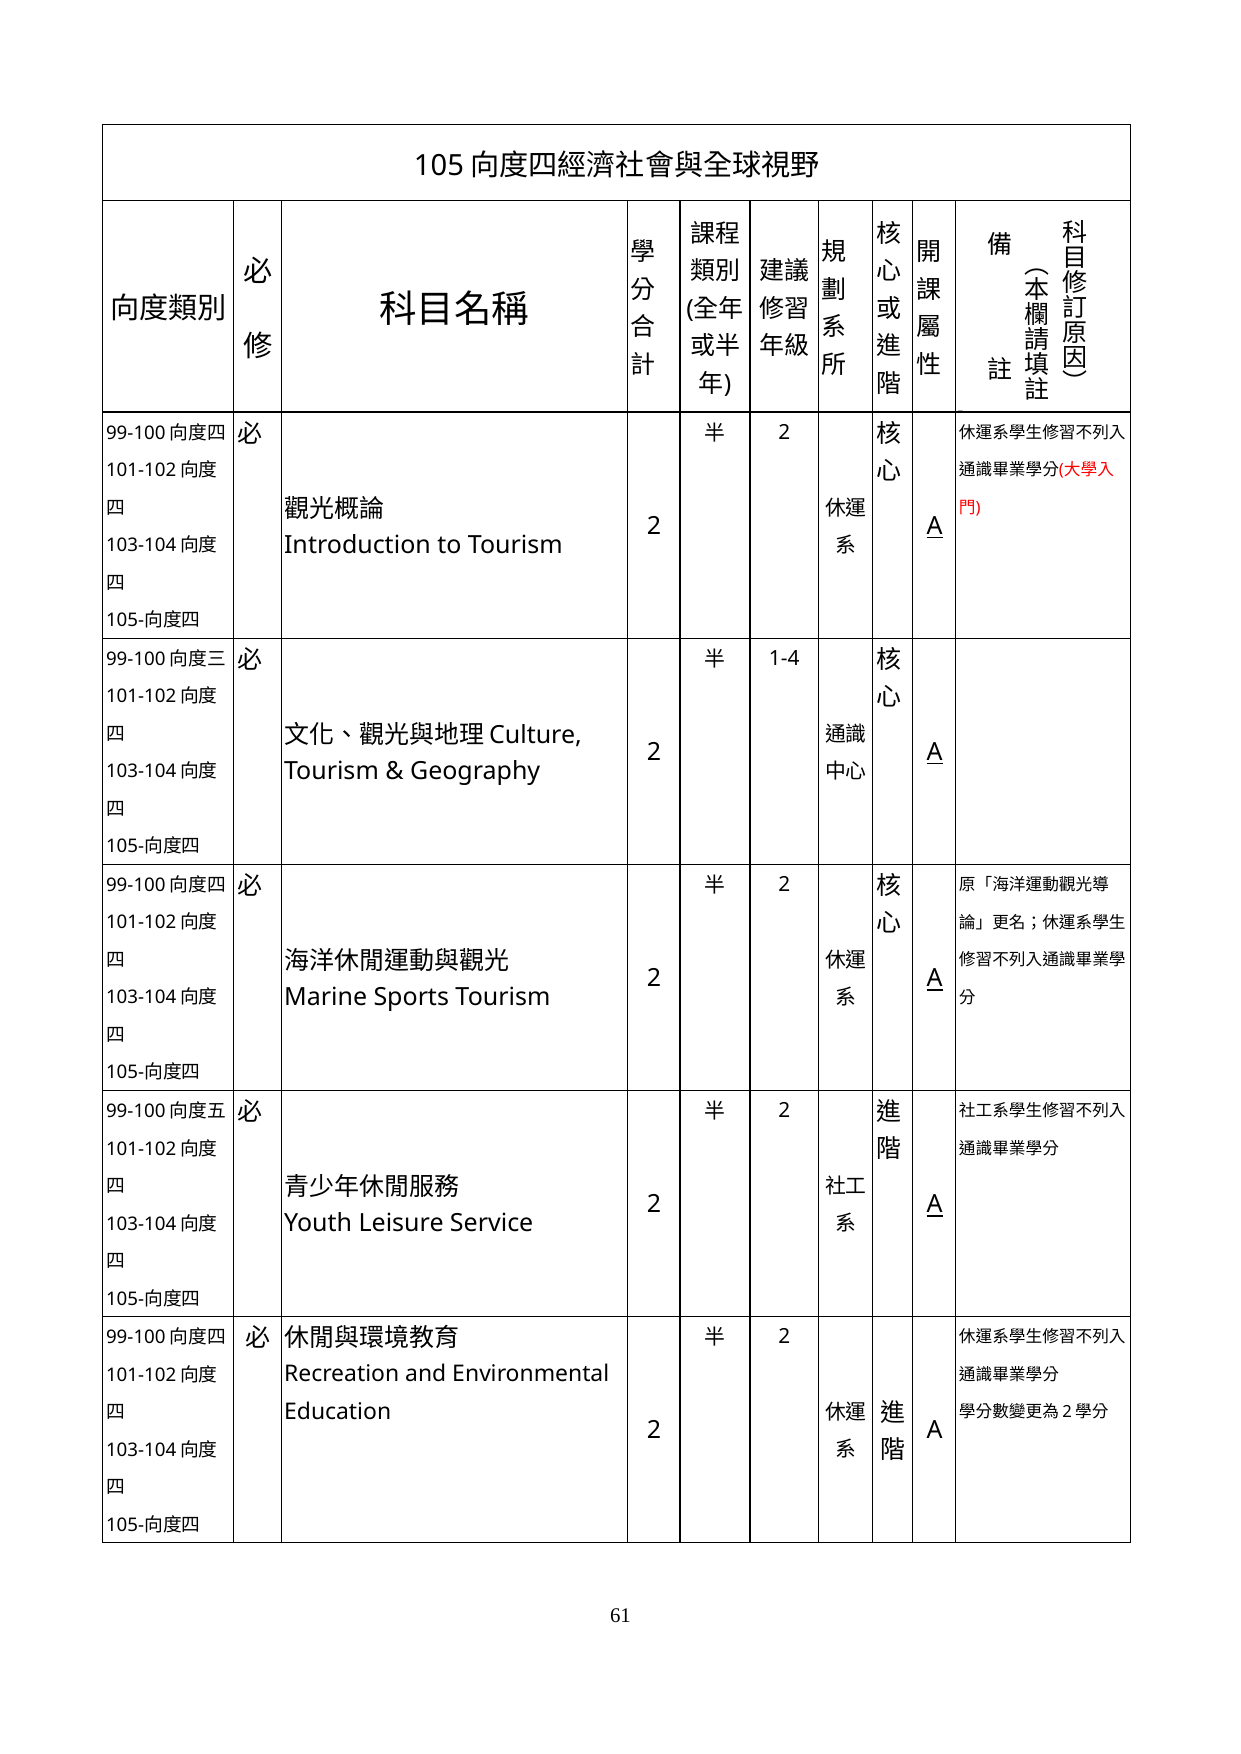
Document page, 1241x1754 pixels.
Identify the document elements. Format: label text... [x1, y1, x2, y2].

table_cell 休運系學生修習不列入通識畢業學分(大學入門) [956, 413, 1130, 637]
table_cell 休閒與環境教育 Recreation and Environmental Education [282, 1317, 627, 1542]
table_cell 核心 [873, 865, 912, 1089]
table_cell 課程類別(全年或半年) [681, 201, 749, 411]
table_cell 進階 [873, 1091, 912, 1316]
table_cell 核心或進階 [873, 201, 912, 411]
table_cell [956, 639, 1130, 863]
table_cell 半 [681, 1091, 749, 1316]
table_cell 99-100向度四 101-102向度四 103-104向度四 105-向度四 [103, 413, 233, 637]
table_cell 休運系 [819, 865, 872, 1089]
table_cell 社工系學生修習不列入通識畢業學分 [956, 1091, 1130, 1316]
table_cell 必 [234, 865, 281, 1089]
table_cell 文化、觀光與地理Culture, Tourism & Geography [282, 639, 627, 863]
table_cell 通識中心 [819, 639, 872, 863]
table_cell 開課屬性 [913, 201, 955, 411]
table_cell 休運系學生修習不列入通識畢業學分 學分數變更為2學分 [956, 1317, 1130, 1542]
table_cell 2 [628, 413, 679, 637]
table_cell 必 [234, 1091, 281, 1316]
table_cell 2 [751, 1091, 818, 1316]
table_cell 休運系 [819, 413, 872, 637]
table_cell 2 [628, 639, 679, 863]
table_cell 99-100向度四 101-102向度四 103-104向度四 105-向度四 [103, 1317, 233, 1542]
table_cell 必 [234, 413, 281, 637]
table_cell 半 [681, 639, 749, 863]
table_cell 社工系 [819, 1091, 872, 1316]
table_cell A [913, 865, 955, 1089]
table_cell 規劃系所 [819, 201, 872, 411]
table_cell 99-100向度三 101-102向度四 103-104向度四 105-向度四 [103, 639, 233, 863]
table_cell 半 [681, 413, 749, 637]
table_cell 2 [628, 1091, 679, 1316]
table_cell 建議修習年級 [751, 201, 818, 411]
table_cell 半 [681, 1317, 749, 1542]
table_cell 觀光概論 Introduction to Tourism [282, 413, 627, 637]
table_cell 2 [628, 865, 679, 1089]
table_cell 核心 [873, 639, 912, 863]
table_cell 必修 [234, 201, 281, 411]
table_cell A [913, 1091, 955, 1316]
table_cell 99-100向度五 101-102向度四 103-104向度四 105-向度四 [103, 1091, 233, 1316]
table_cell 向度類別 [103, 201, 233, 411]
table_cell 必 [234, 639, 281, 863]
table_cell 2 [751, 413, 818, 637]
table_cell A [913, 639, 955, 863]
table_cell 海洋休閒運動與觀光 Marine Sports Tourism [282, 865, 627, 1089]
table_cell 進階 [873, 1317, 912, 1542]
table_header 105向度四經濟社會與全球視野 [103, 125, 1130, 200]
table_cell 核心 [873, 413, 912, 637]
table_cell 1-4 [751, 639, 818, 863]
table_cell 休運系 [819, 1317, 872, 1542]
table_cell 2 [751, 1317, 818, 1542]
table_cell 青少年休閒服務 Youth Leisure Service [282, 1091, 627, 1316]
table_cell 科目修訂原因） （本欄請填註 備 註 全文完 [956, 201, 1130, 411]
table_cell A [913, 413, 955, 637]
table_cell 2 [628, 1317, 679, 1542]
table_cell 2 [751, 865, 818, 1089]
table_cell 99-100向度四 101-102向度四 103-104向度四 105-向度四 [103, 865, 233, 1089]
table_cell 原「海洋運動觀光導論」更名；休運系學生修習不列入通識畢業學分 [956, 865, 1130, 1089]
table_cell 科目名稱 [282, 201, 627, 411]
table_cell A [913, 1317, 955, 1542]
table_cell 半 [681, 865, 749, 1089]
table_cell 學分合計 [628, 201, 679, 411]
table_cell 必 [234, 1317, 281, 1542]
